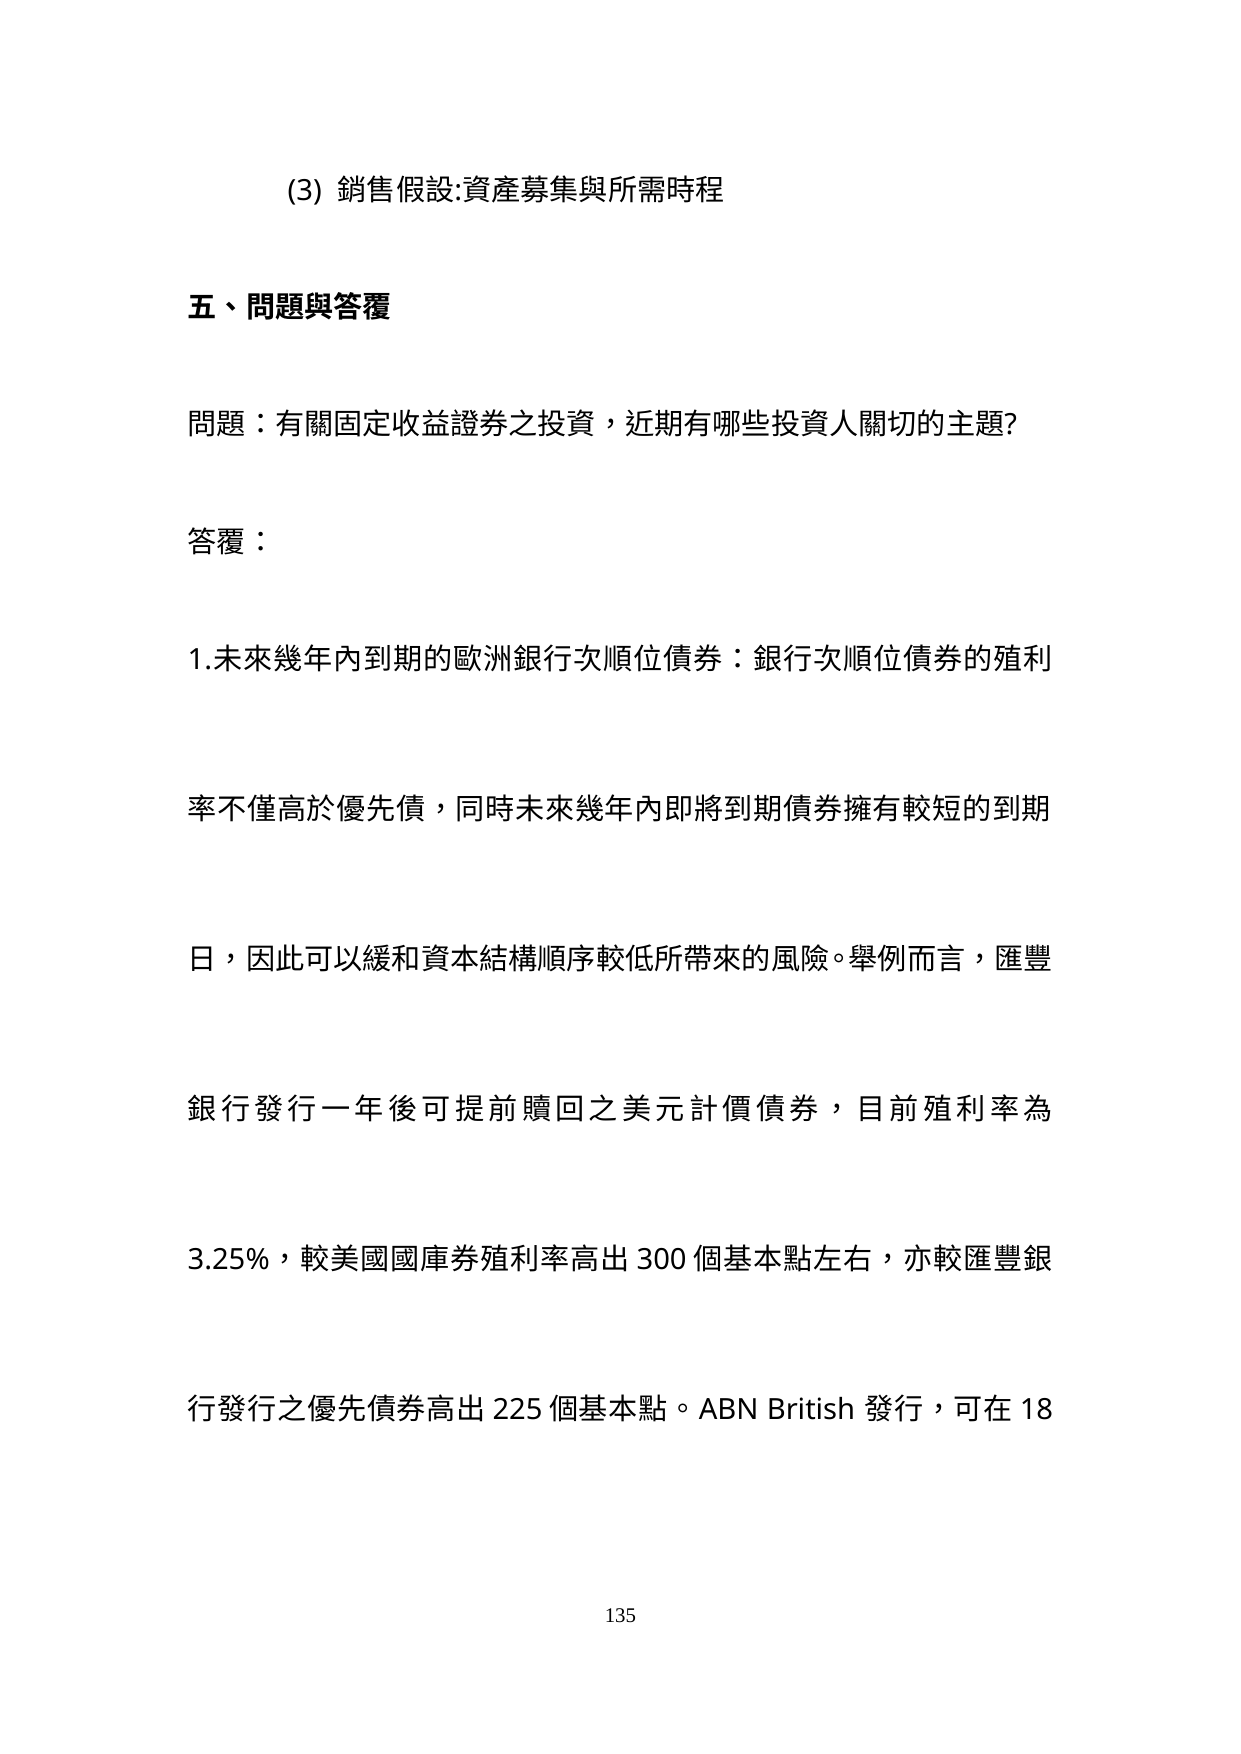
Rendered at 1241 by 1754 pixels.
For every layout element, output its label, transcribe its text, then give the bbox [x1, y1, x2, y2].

list 銷售假設:資產募集與所需時程 [287, 150, 1053, 225]
text 五、問題與答覆 [187, 267, 1053, 342]
text 1.未來幾年內到期的歐洲銀行次順位債券：銀行次順位債券的殖利率不僅高於優先債，同時未來幾年內即將到期債券擁有較短的到期日，因此可以緩和資本結構順序較低所帶來的風險。舉例而言，匯豐銀行發行一年後可提前贖回之美元計價債券，目前殖利率為3.25%，較美國國庫券殖利率高出300個基本點左右，亦較匯豐銀行發行之優先債券高出225個基本點。ABN British 發行，可在18 [187, 619, 1053, 1444]
text 答覆： [187, 502, 1053, 577]
text 問題：有關固定收益證券之投資，近期有哪些投資人關切的主題? [187, 385, 1053, 460]
